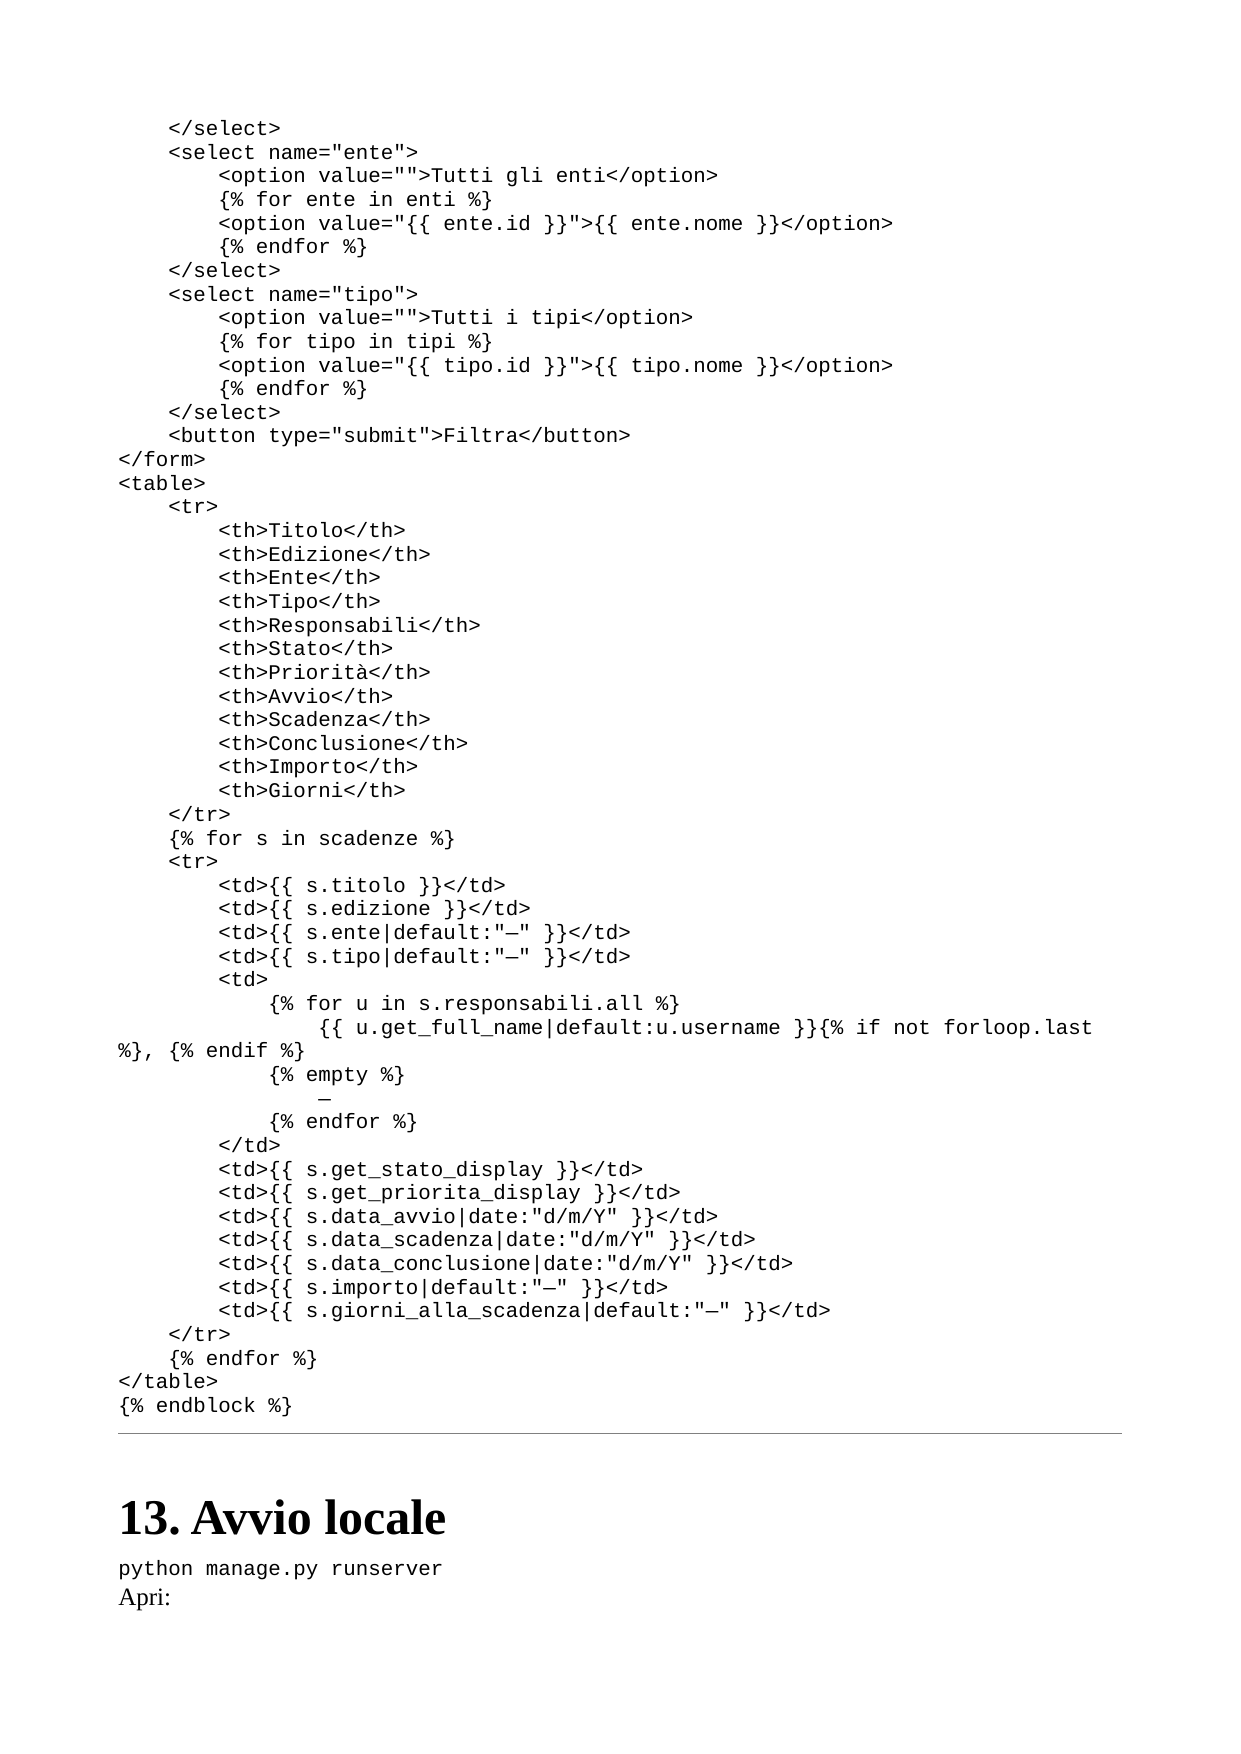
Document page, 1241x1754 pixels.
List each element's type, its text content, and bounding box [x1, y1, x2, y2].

text {{ u.get_full_name|default:u.username }}{% if not forloop.last %}, {% endif %} [118, 1017, 1122, 1064]
text <th>Importo</th> [118, 757, 1122, 780]
text <td>{{ s.data_avvio|date:"d/m/Y" }}</td> [118, 1206, 1122, 1229]
text <th>Stato</th> [118, 638, 1122, 662]
text </select> [118, 260, 1122, 284]
text {% for u in s.responsabili.all %} [118, 993, 1122, 1017]
text <th>Giorni</th> [118, 780, 1122, 804]
text <th>Titolo</th> [118, 520, 1122, 544]
subtitle 13. Avvio locale [118, 1488, 1122, 1545]
text <tr> [118, 851, 1122, 875]
text <td>{{ s.giorni_alla_scadenza|default:"—" }}</td> [118, 1300, 1122, 1324]
text <tr> [118, 496, 1122, 520]
text {% for s in scadenze %} [118, 827, 1122, 851]
text {% endfor %} [118, 378, 1122, 402]
text <td> [118, 969, 1122, 993]
text {% endfor %} [118, 1111, 1122, 1135]
text </td> [118, 1135, 1122, 1158]
text {% endfor %} [118, 1348, 1122, 1371]
text <td>{{ s.data_scadenza|date:"d/m/Y" }}</td> [118, 1229, 1122, 1253]
text <td>{{ s.get_priorita_display }}</td> [118, 1182, 1122, 1206]
text <td>{{ s.get_stato_display }}</td> [118, 1158, 1122, 1182]
text <td>{{ s.ente|default:"—" }}</td> [118, 922, 1122, 946]
text <table> [118, 473, 1122, 496]
text {% empty %} [118, 1064, 1122, 1088]
text python manage.py runserver [118, 1558, 1122, 1582]
text {% endfor %} [118, 236, 1122, 260]
text <th>Responsabili</th> [118, 615, 1122, 638]
text <button type="submit">Filtra</button> [118, 426, 1122, 449]
text <th>Edizione</th> [118, 544, 1122, 567]
text — [118, 1088, 1122, 1111]
text </tr> [118, 1324, 1122, 1348]
text <th>Avvio</th> [118, 686, 1122, 709]
text <th>Priorità</th> [118, 662, 1122, 686]
text <select name="ente"> [118, 142, 1122, 165]
text <td>{{ s.tipo|default:"—" }}</td> [118, 946, 1122, 969]
text <th>Tipo</th> [118, 591, 1122, 615]
text {% endblock %} [118, 1395, 1122, 1419]
text <td>{{ s.data_conclusione|date:"d/m/Y" }}</td> [118, 1253, 1122, 1277]
text </form> [118, 449, 1122, 473]
text {% for tipo in tipi %} [118, 331, 1122, 354]
text <option value="{{ ente.id }}">{{ ente.nome }}</option> [118, 213, 1122, 236]
text {% for ente in enti %} [118, 189, 1122, 213]
text </table> [118, 1371, 1122, 1395]
text </select> [118, 402, 1122, 426]
text Apri: [118, 1582, 1122, 1610]
text <th>Ente</th> [118, 567, 1122, 591]
text </tr> [118, 804, 1122, 827]
text <td>{{ s.importo|default:"—" }}</td> [118, 1277, 1122, 1300]
text <td>{{ s.titolo }}</td> [118, 875, 1122, 898]
text <th>Conclusione</th> [118, 733, 1122, 757]
text <th>Scadenza</th> [118, 709, 1122, 733]
text </select> [118, 118, 1122, 142]
text <select name="tipo"> [118, 284, 1122, 307]
text <option value="{{ tipo.id }}">{{ tipo.nome }}</option> [118, 354, 1122, 378]
text <option value="">Tutti i tipi</option> [118, 307, 1122, 331]
text <td>{{ s.edizione }}</td> [118, 898, 1122, 922]
text <option value="">Tutti gli enti</option> [118, 165, 1122, 189]
